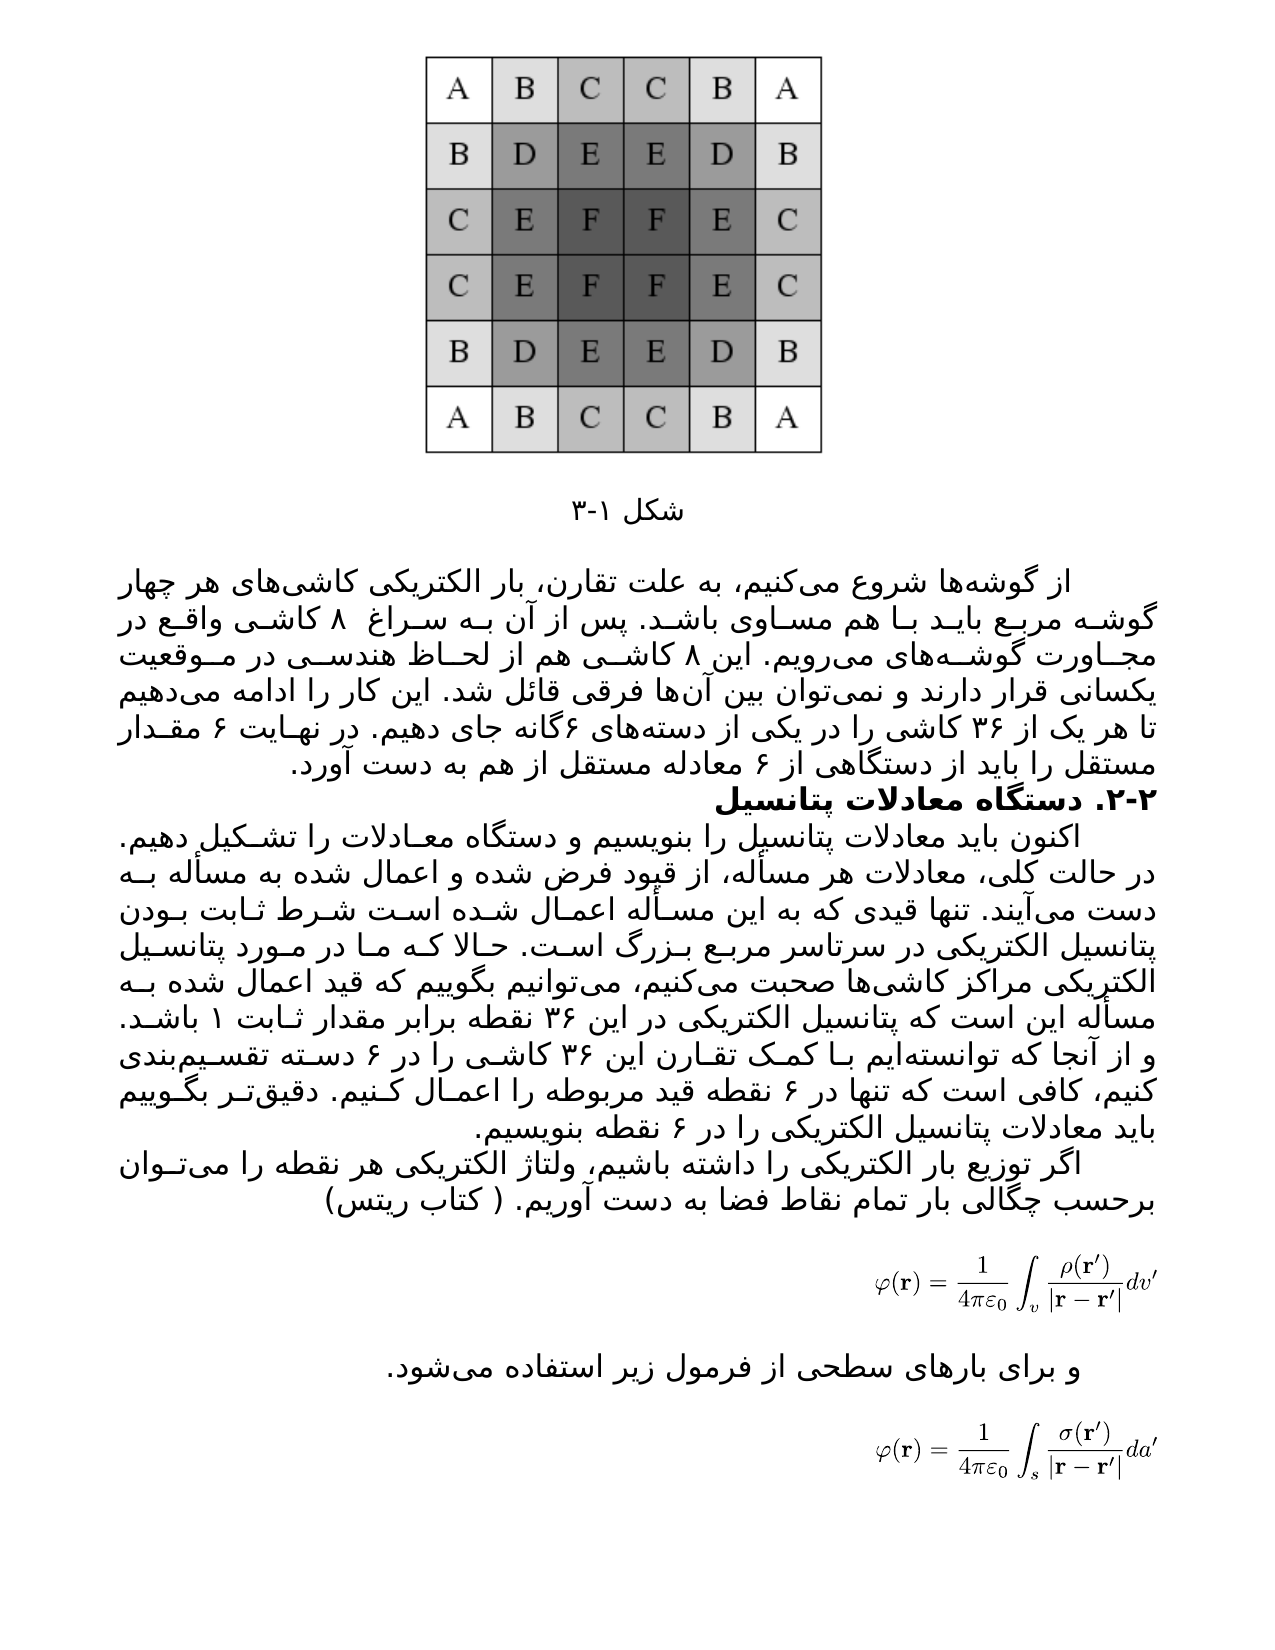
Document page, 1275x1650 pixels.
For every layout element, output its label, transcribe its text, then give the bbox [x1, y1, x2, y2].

text شکل ۱-۳ [394, 494, 862, 528]
text اگر توزیع بار الکتریکی را داشته باشیم، ولتاژ الکتریکی هر نقطه را می‌توان برحسب چگالی بار تمام نقاط فضا به دست آوریم. ( کتاب ریتس) [118, 1145, 1157, 1218]
text و برای بارهای سطحی از فرمول زیر استفاده می‌شود. [118, 1349, 1157, 1385]
picture [393, 25, 863, 494]
text اکنون باید معادلات پتانسیل را بنویسیم و دستگاه معادلات را تشکیل دهیم. در حالت کلی، معادلات هر مسأله، از قیود فرض شده و اعمال شده به مسأله به دست می‌آیند. تنها قیدی که به این مسأله اعمال شده است شرط ثابت بودن پتانسیل الکتریکی در سرتاسر مربع بزرگ است. حالا که ما در مورد پتانسیل الکتریکی مراکز کاشی‌ها صحبت می‌کنیم، می‌توانیم بگوییم که قید اعمال شده به مسأله این است که پتانسیل الکتریکی در این ۳۶ نقطه برابر مقدار ثابت ۱ باشد. و از آنجا که توانسته‌ایم با کمک تقارن این ۳۶ کاشی را در ۶ دسته تقسیم‌بندی کنیم، کافی است که تنها در ۶ نقطه قید مربوطه را اعمال کنیم. دقیق‌تر بگوییم باید معادلات پتانسیل الکتریکی را در ۶ نقطه بنویسیم. [118, 818, 1157, 1145]
text از گوشه‌ها شروع می‌کنیم، به علت تقارن، بار الکتریکی کاشی‌های هر چهار گوشه مربع باید با هم مساوی باشد. پس از آن به سراغ ۸ کاشی واقع در مجاورت گوشه‌های می‌رویم. این ۸ کاشی هم از لحاظ هندسی در موقعیت یکسانی قرار دارند و نمی‌توان بین آن‌ها فرقی قائل شد. این کار را ادامه می‌دهیم تا هر یک از ۳۶ کاشی را در یکی از دسته‌های ۶گانه جای دهیم. در نهایت ۶ مقدار مستقل را باید از دستگاهی از ۶ معادله مستقل از هم به دست آورد. [118, 564, 1157, 782]
text ۲-۲. دستگاه معادلات پتانسیل [118, 782, 1157, 818]
